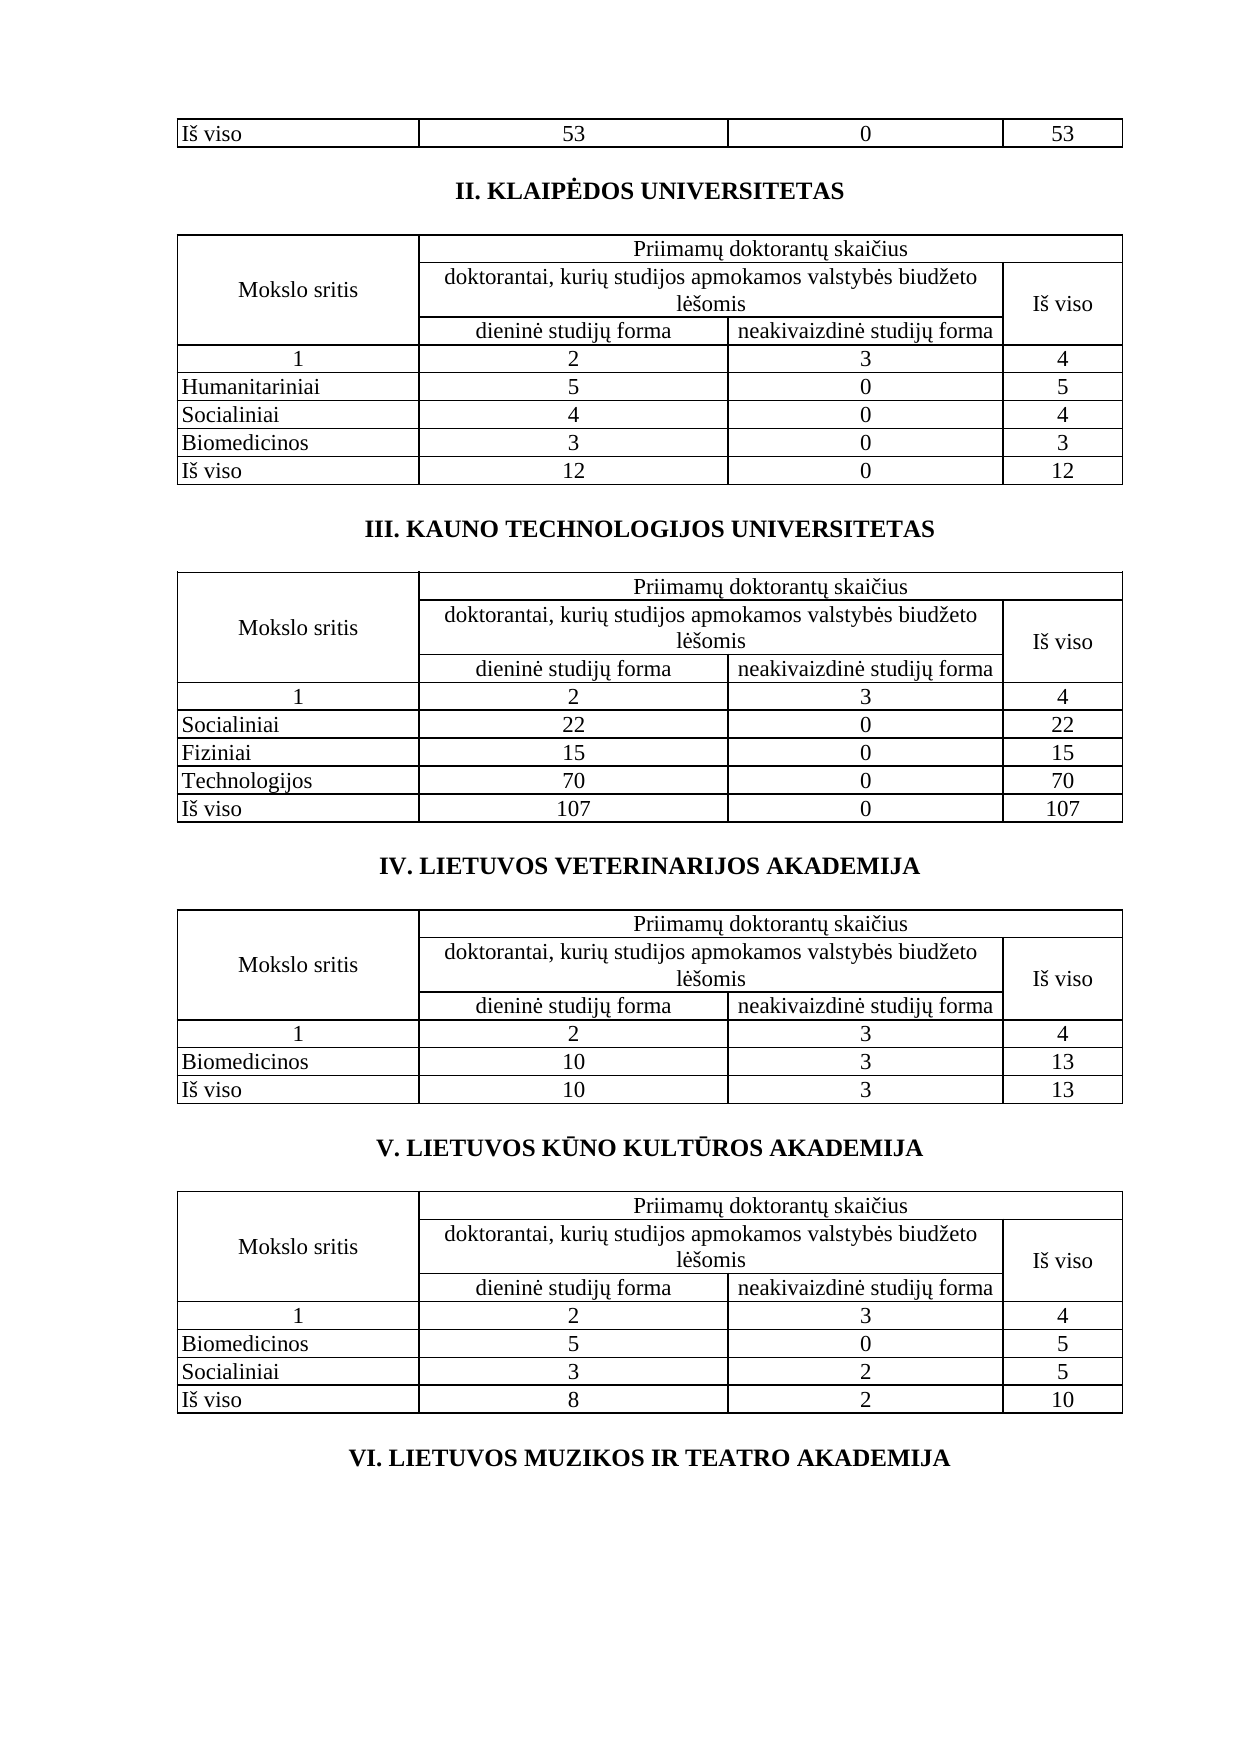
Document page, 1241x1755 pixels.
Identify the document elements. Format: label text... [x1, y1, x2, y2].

table_cell Iš viso [178, 795, 418, 821]
table_cell Iš viso [1004, 938, 1122, 1019]
text III. KAUNO TECHNOLOGIJOS UNIVERSITETAS [177, 514, 1122, 543]
table_cell 4 [1004, 683, 1122, 709]
table_cell 1 [178, 1302, 418, 1328]
table_cell 0 [729, 739, 1002, 765]
table_cell 22 [420, 711, 727, 737]
table_cell dieninė studijų forma [420, 1274, 727, 1301]
table_cell Iš viso [178, 457, 418, 483]
table_cell 5 [1004, 1358, 1122, 1384]
table_cell neakivaizdinė studijų forma [729, 1274, 1002, 1301]
table_cell 2 [729, 1358, 1002, 1384]
table_cell Biomedicinos [178, 1330, 418, 1356]
table_cell neakivaizdinė studijų forma [729, 655, 1002, 681]
table_cell 53 [1004, 120, 1122, 146]
table_cell 0 [729, 795, 1002, 821]
table_cell 2 [729, 1386, 1002, 1412]
table_cell 1 [178, 683, 418, 709]
table_cell Socialiniai [178, 711, 418, 737]
table_cell 107 [1004, 795, 1122, 821]
table_cell 4 [1004, 346, 1122, 372]
table_cell 3 [1004, 429, 1122, 456]
table_cell neakivaizdinė studijų forma [729, 318, 1002, 344]
table_cell Iš viso [178, 1076, 418, 1103]
table_cell 0 [729, 767, 1002, 793]
table_cell 3 [729, 683, 1002, 709]
table_cell Iš viso [1004, 601, 1122, 681]
text II. KLAIPĖDOS UNIVERSITETAS [177, 176, 1122, 205]
table_cell Biomedicinos [178, 1048, 418, 1075]
table_cell Technologijos [178, 767, 418, 793]
text IV. LIETUVOS VETERINARIJOS AKADEMIJA [177, 851, 1122, 880]
table_cell 12 [1004, 457, 1122, 483]
table_cell 1 [178, 1021, 418, 1047]
table_cell 10 [420, 1048, 727, 1075]
table_cell 15 [420, 739, 727, 765]
table_cell Iš viso [1004, 263, 1122, 344]
table_header Mokslo sritis [178, 1192, 418, 1301]
table_cell 10 [1004, 1386, 1122, 1412]
table_cell 0 [729, 429, 1002, 456]
table_cell dieninė studijų forma [420, 655, 727, 681]
table_cell 3 [729, 1021, 1002, 1047]
table_cell 0 [729, 457, 1002, 483]
table_cell 5 [1004, 1330, 1122, 1356]
table_header Priimamų doktorantų skaičius [420, 1192, 1122, 1218]
table_cell 53 [420, 120, 727, 146]
table_cell doktorantai, kurių studijos apmokamos valstybės biudžeto lėšomis [420, 263, 1002, 316]
table_cell 4 [420, 401, 727, 428]
table_cell 3 [729, 1076, 1002, 1103]
table_cell dieninė studijų forma [420, 993, 727, 1019]
table_cell Biomedicinos [178, 429, 418, 456]
table_cell 70 [420, 767, 727, 793]
table_cell neakivaizdinė studijų forma [729, 993, 1002, 1019]
table_cell 10 [420, 1076, 727, 1103]
table_cell 3 [729, 346, 1002, 372]
table_cell Iš viso [1004, 1220, 1122, 1301]
table_cell 15 [1004, 739, 1122, 765]
table_cell 70 [1004, 767, 1122, 793]
table_cell 4 [1004, 401, 1122, 428]
table_cell Socialiniai [178, 401, 418, 428]
table_cell 0 [729, 1330, 1002, 1356]
table_cell 5 [420, 1330, 727, 1356]
table_cell 0 [729, 401, 1002, 428]
table_cell 3 [729, 1302, 1002, 1328]
table_cell Socialiniai [178, 1358, 418, 1384]
table_header Priimamų doktorantų skaičius [420, 236, 1122, 262]
table_header Mokslo sritis [178, 236, 418, 344]
table_cell 1 [178, 346, 418, 372]
table_cell 5 [1004, 373, 1122, 400]
table_cell 22 [1004, 711, 1122, 737]
table_cell 0 [729, 120, 1002, 146]
table_cell 3 [420, 1358, 727, 1384]
table_cell 2 [420, 683, 727, 709]
table_header Priimamų doktorantų skaičius [420, 911, 1122, 937]
table_cell Fiziniai [178, 739, 418, 765]
table_cell dieninė studijų forma [420, 318, 727, 344]
table_header Mokslo sritis [178, 573, 418, 681]
table_cell 4 [1004, 1021, 1122, 1047]
table_cell 5 [420, 373, 727, 400]
table_cell Iš viso [178, 1386, 418, 1412]
table_cell 2 [420, 1302, 727, 1328]
table_cell 13 [1004, 1076, 1122, 1103]
table_cell 2 [420, 346, 727, 372]
table_cell 13 [1004, 1048, 1122, 1075]
text V. LIETUVOS KŪNO KULTŪROS AKADEMIJA [177, 1133, 1122, 1162]
table_cell Humanitariniai [178, 373, 418, 400]
table_cell 3 [729, 1048, 1002, 1075]
table_cell 0 [729, 711, 1002, 737]
table_cell 0 [729, 373, 1002, 400]
table_cell Iš viso [178, 120, 418, 146]
table_header Priimamų doktorantų skaičius [420, 573, 1122, 599]
table_cell 12 [420, 457, 727, 483]
table_cell 2 [420, 1021, 727, 1047]
table_cell 4 [1004, 1302, 1122, 1328]
table_cell doktorantai, kurių studijos apmokamos valstybės biudžeto lėšomis [420, 1220, 1002, 1273]
table_cell 3 [420, 429, 727, 456]
table_cell doktorantai, kurių studijos apmokamos valstybės biudžeto lėšomis [420, 601, 1002, 653]
table_cell doktorantai, kurių studijos apmokamos valstybės biudžeto lėšomis [420, 938, 1002, 991]
text VI. LIETUVOS MUZIKOS IR TEATRO AKADEMIJA [177, 1443, 1122, 1471]
table_cell 8 [420, 1386, 727, 1412]
table_header Mokslo sritis [178, 911, 418, 1019]
table_cell 107 [420, 795, 727, 821]
